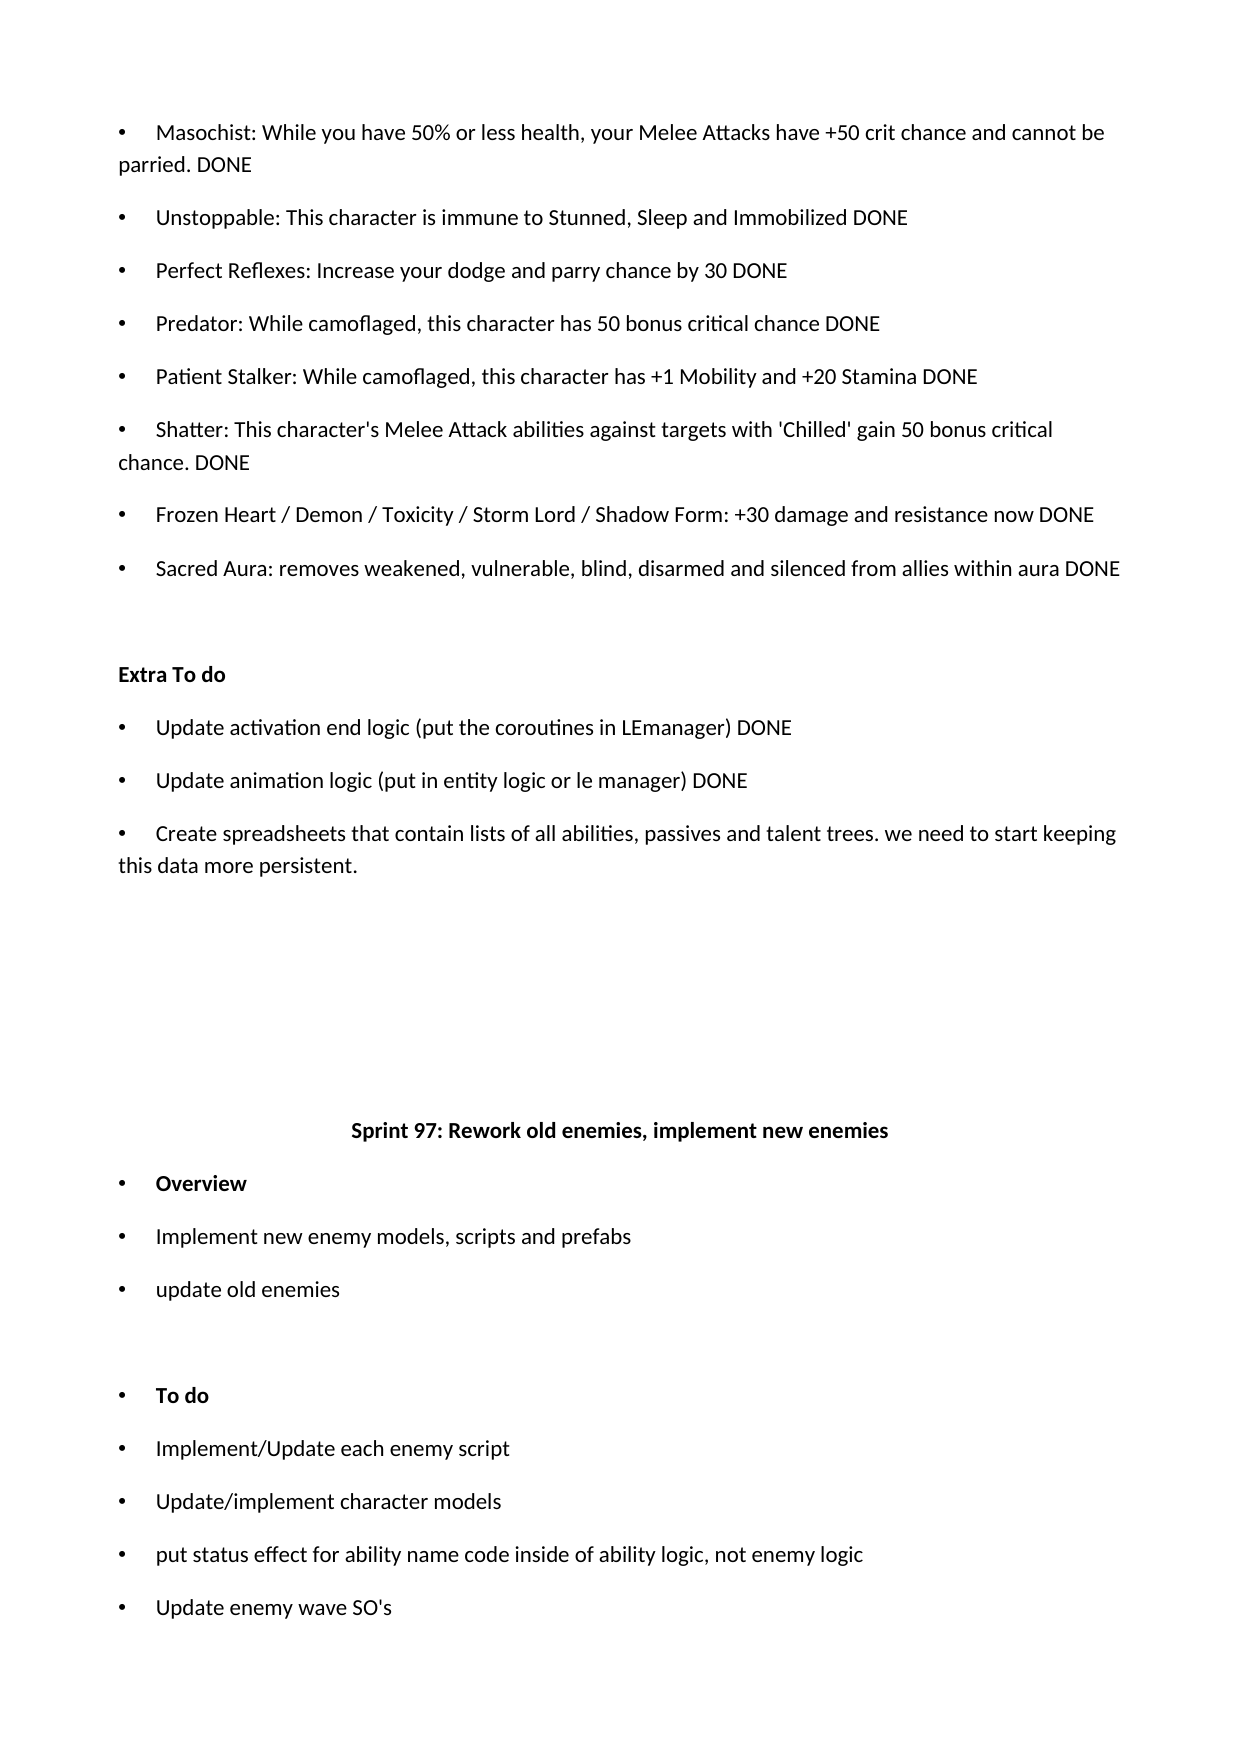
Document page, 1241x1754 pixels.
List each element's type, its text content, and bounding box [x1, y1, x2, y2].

list Perfect Reflexes: Increase your dodge and parry chance by 30 DONE [81, 256, 1122, 284]
list Frozen Heart / Demon / Toxicity / Storm Lord / Shadow Form: +30 damage and resistance now DONE [81, 501, 1122, 529]
list put status effect for ability name code inside of ability logic, not enemy logic [81, 1540, 1122, 1568]
list update old enemies [81, 1275, 1122, 1303]
list Update animation logic (put in entity logic or le manager) DONE [81, 766, 1122, 794]
list Create spreadsheets that contain lists of all abilities, passives and talent trees. we need to start keeping this data more persistent. [81, 819, 1122, 879]
text Sprint 97: Rework old enemies, implement new enemies [118, 1116, 1122, 1144]
list Update activation end logic (put the coroutines in LEmanager) DONE [81, 713, 1122, 741]
list Overview [81, 1169, 1122, 1197]
list Shatter: This character's Melee Attack abilities against targets with 'Chilled' gain 50 bonus critical chance. DONE [81, 415, 1122, 476]
text Extra To do [118, 660, 1122, 688]
list Update enemy wave SO's [81, 1593, 1122, 1621]
list Implement/Update each enemy script [81, 1434, 1122, 1462]
list To do [81, 1381, 1122, 1409]
list Masochist: While you have 50% or less health, your Melee Attacks have +50 crit chance and cannot be parried. DONE [81, 118, 1122, 178]
list Predator: While camoflaged, this character has 50 bonus critical chance DONE [81, 309, 1122, 337]
list Update/implement character models [81, 1487, 1122, 1515]
list Unstoppable: This character is immune to Stunned, Sleep and Immobilized DONE [81, 203, 1122, 231]
list Sacred Aura: removes weakened, vulnerable, blind, disarmed and silenced from allies within aura DONE [81, 554, 1122, 582]
list Patient Stalker: While camoflaged, this character has +1 Mobility and +20 Stamina DONE [81, 362, 1122, 390]
list Implement new enemy models, scripts and prefabs [81, 1222, 1122, 1250]
